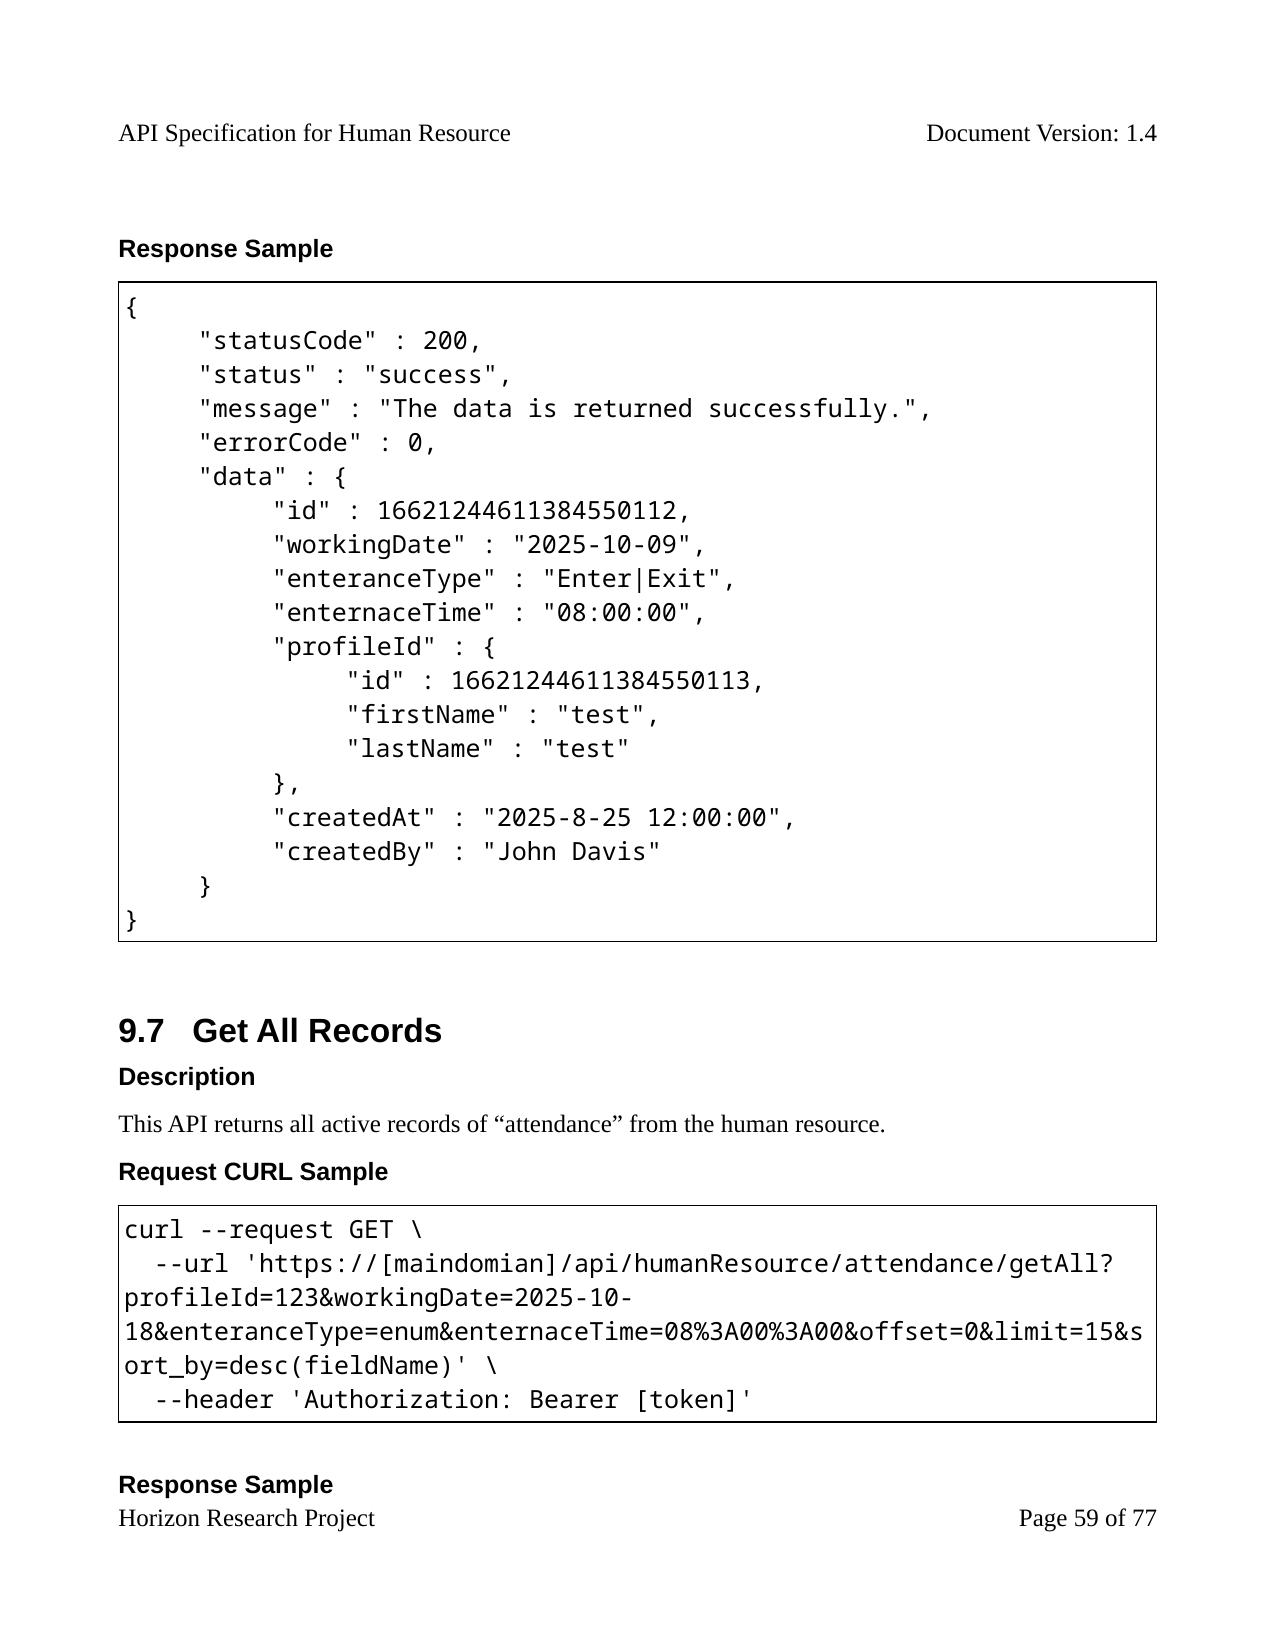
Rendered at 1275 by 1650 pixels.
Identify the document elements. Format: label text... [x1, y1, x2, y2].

text Description [118, 1062, 1157, 1091]
table_header { "statusCode" : 200, "status" : "success", "message" : "The data is returned successfully.", "errorCode" : 0, "data" : { "id" : 16621244611384550112, "workingDate" : "2025-10-09", "enteranceType" : "Enter|Exit", "enternaceTime" : "08:00:00", "profileId" : { "id" : 16621244611384550113, "firstName" : "test", "lastName" : "test" }, "createdAt" : "2025-8-25 12:00:00", "createdBy" : "John Davis" } } [119, 283, 1156, 941]
subtitle Get All Records [118, 1011, 1157, 1049]
text Response Sample [118, 1470, 1157, 1499]
text Request CURL Sample [118, 1157, 1157, 1186]
table_header curl --request GET \ --url 'https://[maindomian]/api/humanResource/attendance/getAll?profileId=123&workingDate=2025-10-18&enteranceType=enum&enternaceTime=08%3A00%3A00&offset=0&limit=15&sort_by=desc(fieldName)' \ --header 'Authorization: Bearer [token]' [119, 1206, 1156, 1421]
text This API returns all active records of “attendance” from the human resource. [118, 1109, 1157, 1138]
text Response Sample [118, 234, 1157, 263]
